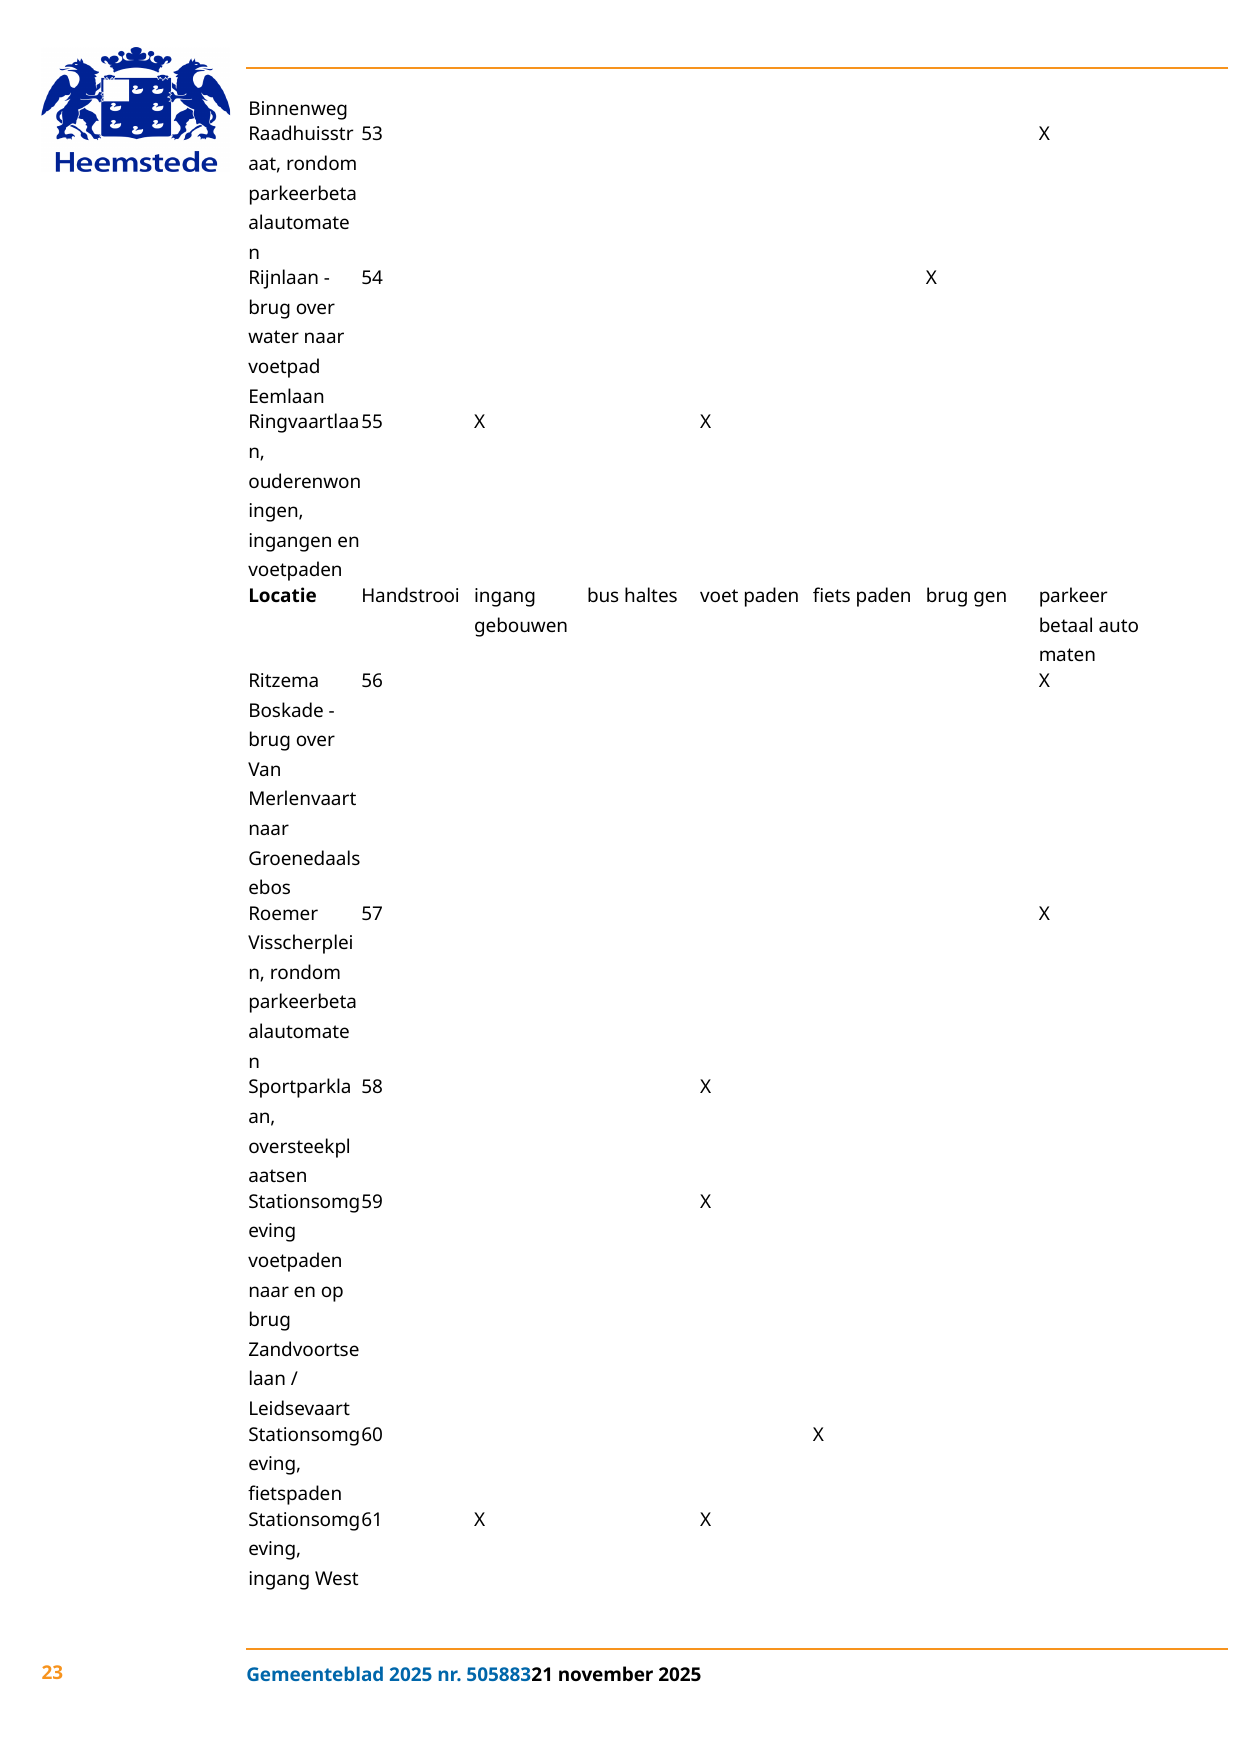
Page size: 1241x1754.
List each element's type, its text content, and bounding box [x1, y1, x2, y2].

table_cell [474, 900, 587, 1074]
table_cell fiets paden [813, 582, 926, 667]
table_cell [587, 265, 700, 409]
table_cell [474, 121, 587, 264]
table_cell Rijnlaan - brug over water naar voetpad Eemlaan [248, 265, 361, 409]
table_cell [474, 667, 587, 900]
table_cell X [813, 1421, 926, 1506]
table_cell [587, 900, 700, 1074]
table_cell 53 [361, 121, 474, 264]
table_cell 58 [361, 1074, 474, 1188]
table_cell [474, 1188, 587, 1421]
table_cell [926, 121, 1038, 264]
table_cell X [1039, 667, 1152, 900]
table_cell bus haltes [587, 582, 700, 667]
table_cell [700, 1421, 813, 1506]
table_cell [587, 1506, 700, 1591]
table_cell [813, 409, 926, 582]
table_cell [926, 95, 1038, 121]
table_cell Stationsomgeving, ingang West [248, 1506, 361, 1591]
table_cell [700, 265, 813, 409]
table_cell [926, 1506, 1038, 1591]
table_cell [1039, 1421, 1152, 1506]
table_cell [1039, 265, 1152, 409]
table_cell 56 [361, 667, 474, 900]
table_cell [813, 1074, 926, 1188]
table_cell [474, 1074, 587, 1188]
table_cell brug gen [926, 582, 1038, 667]
table_cell [587, 409, 700, 582]
table_cell ingang gebouwen [474, 582, 587, 667]
table_cell parkeer betaal auto maten [1039, 582, 1152, 667]
table_cell [1039, 95, 1152, 121]
picture [41, 47, 231, 172]
table_cell [700, 900, 813, 1074]
table_cell [813, 95, 926, 121]
table_cell [1039, 1074, 1152, 1188]
table_cell X [1039, 121, 1152, 264]
table_cell [813, 667, 926, 900]
table_cell [926, 1074, 1038, 1188]
table_cell [587, 95, 700, 121]
table_cell [926, 667, 1038, 900]
table_cell Roemer Visscherplein, rondom parkeerbetaalautomaten [248, 900, 361, 1074]
table_cell Sportparklaan, oversteekplaatsen [248, 1074, 361, 1188]
table_cell [700, 121, 813, 264]
table_cell 54 [361, 265, 474, 409]
table_cell [926, 409, 1038, 582]
table_cell Ritzema Boskade - brug over Van Merlenvaart naar Groenedaalsebos [248, 667, 361, 900]
table_cell Stationsomgeving, fietspaden [248, 1421, 361, 1506]
table_cell X [926, 265, 1038, 409]
table_cell [587, 667, 700, 900]
table_cell Raadhuisstraat, rondom parkeerbetaalautomaten [248, 121, 361, 264]
table_cell [1039, 1506, 1152, 1591]
table_cell [361, 95, 474, 121]
table_cell [474, 265, 587, 409]
table_cell [926, 900, 1038, 1074]
table_cell Stationsomgeving voetpaden naar en op brug Zandvoortselaan / Leidsevaart [248, 1188, 361, 1421]
table_cell [474, 1421, 587, 1506]
table_cell X [700, 1074, 813, 1188]
table_cell [1039, 1188, 1152, 1421]
table_cell [587, 121, 700, 264]
table_cell Ringvaartlaan, ouderenwoningen, ingangen en voetpaden [248, 409, 361, 582]
table_cell [813, 265, 926, 409]
table_cell [587, 1421, 700, 1506]
table_cell [474, 95, 587, 121]
table_cell X [700, 409, 813, 582]
table_cell X [1039, 900, 1152, 1074]
table_cell [813, 1506, 926, 1591]
table_cell X [474, 409, 587, 582]
table_cell X [700, 1188, 813, 1421]
table_cell 61 [361, 1506, 474, 1591]
table_cell [1039, 409, 1152, 582]
table_cell [587, 1188, 700, 1421]
table_cell 60 [361, 1421, 474, 1506]
table_cell voet paden [700, 582, 813, 667]
table_cell [813, 121, 926, 264]
table_cell Handstrooi [361, 582, 474, 667]
table_cell 57 [361, 900, 474, 1074]
table_cell Locatie [248, 582, 361, 667]
table_cell [700, 95, 813, 121]
table_cell [587, 1074, 700, 1188]
table_cell [813, 900, 926, 1074]
table_cell Binnenweg [248, 95, 361, 121]
table_cell [813, 1188, 926, 1421]
table_cell [926, 1188, 1038, 1421]
table_cell [700, 667, 813, 900]
table_cell [926, 1421, 1038, 1506]
table_cell X [700, 1506, 813, 1591]
table_cell 59 [361, 1188, 474, 1421]
table_cell 55 [361, 409, 474, 582]
table_cell X [474, 1506, 587, 1591]
